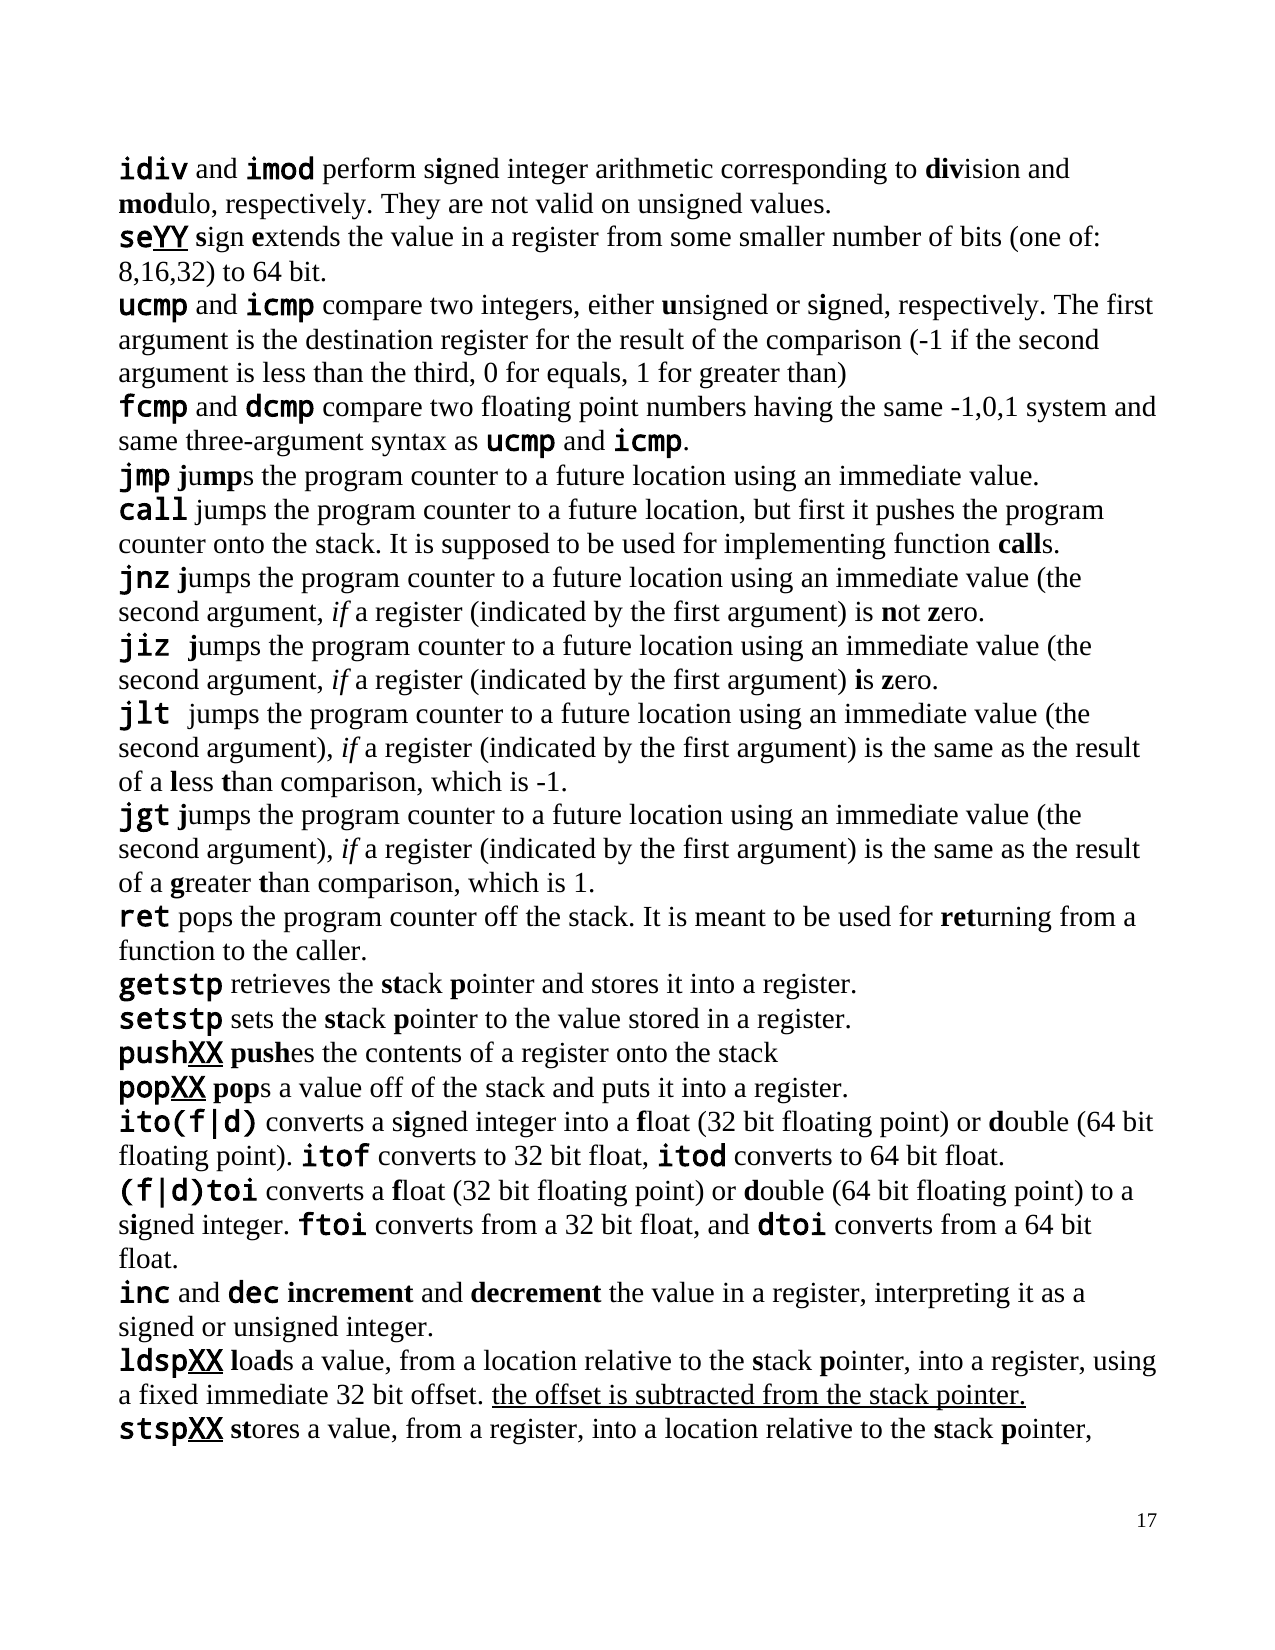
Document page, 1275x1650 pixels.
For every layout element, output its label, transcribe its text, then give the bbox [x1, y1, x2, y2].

text jiz jumps the program counter to a future location using an immediate value (the second argument, if a register (indicated by the first argument) is zero. [118, 628, 1157, 696]
text fcmp and dcmp compare two floating point numbers having the same -1,0,1 system and same three-argument syntax as ucmp and icmp. [118, 389, 1157, 458]
text (f|d)toi converts a float (32 bit floating point) or double (64 bit floating point) to a signed integer. ftoi converts from a 32 bit float, and dtoi converts from a 64 bit float. inc and dec increment and decrement the value in a register, interpreting it as a signed or unsigned integer. ldspXX loads a value, from a location relative to the stack pointer, into a register, using a fixed immediate 32 bit offset. the offset is subtracted from the stack pointer. stspXX stores a value, from a register, into a location relative to the stack pointer, [118, 1173, 1157, 1445]
text jgt jumps the program counter to a future location using an immediate value (the second argument), if a register (indicated by the first argument) is the same as the result of a greater than comparison, which is 1. ret pops the program counter off the stack. It is meant to be used for returning from a function to the caller. getstp retrieves the stack pointer and stores it into a register. setstp sets the stack pointer to the value stored in a register. pushXX pushes the contents of a register onto the stack popXX pops a value off of the stack and puts it into a register. ito(f|d) converts a signed integer into a float (32 bit floating point) or double (64 bit floating point). itof converts to 32 bit float, itod converts to 64 bit float. [118, 797, 1157, 1173]
text call jumps the program counter to a future location, but first it pushes the program counter onto the stack. It is supposed to be used for implementing function calls. jnz jumps the program counter to a future location using an immediate value (the second argument, if a register (indicated by the first argument) is not zero. [118, 492, 1157, 628]
text idiv and imod perform signed integer arithmetic corresponding to division and modulo, respectively. They are not valid on unsigned values. seYY sign extends the value in a register from some smaller number of bits (one of: 8,16,32) to 64 bit. ucmp and icmp compare two integers, either unsigned or signed, respectively. The first argument is the destination register for the result of the comparison (-1 if the second argument is less than the third, 0 for equals, 1 for greater than) [118, 152, 1157, 389]
text jlt jumps the program counter to a future location using an immediate value (the second argument), if a register (indicated by the first argument) is the same as the result of a less than comparison, which is -1. [118, 696, 1157, 797]
text jmp jumps the program counter to a future location using an immediate value. [118, 458, 1157, 492]
